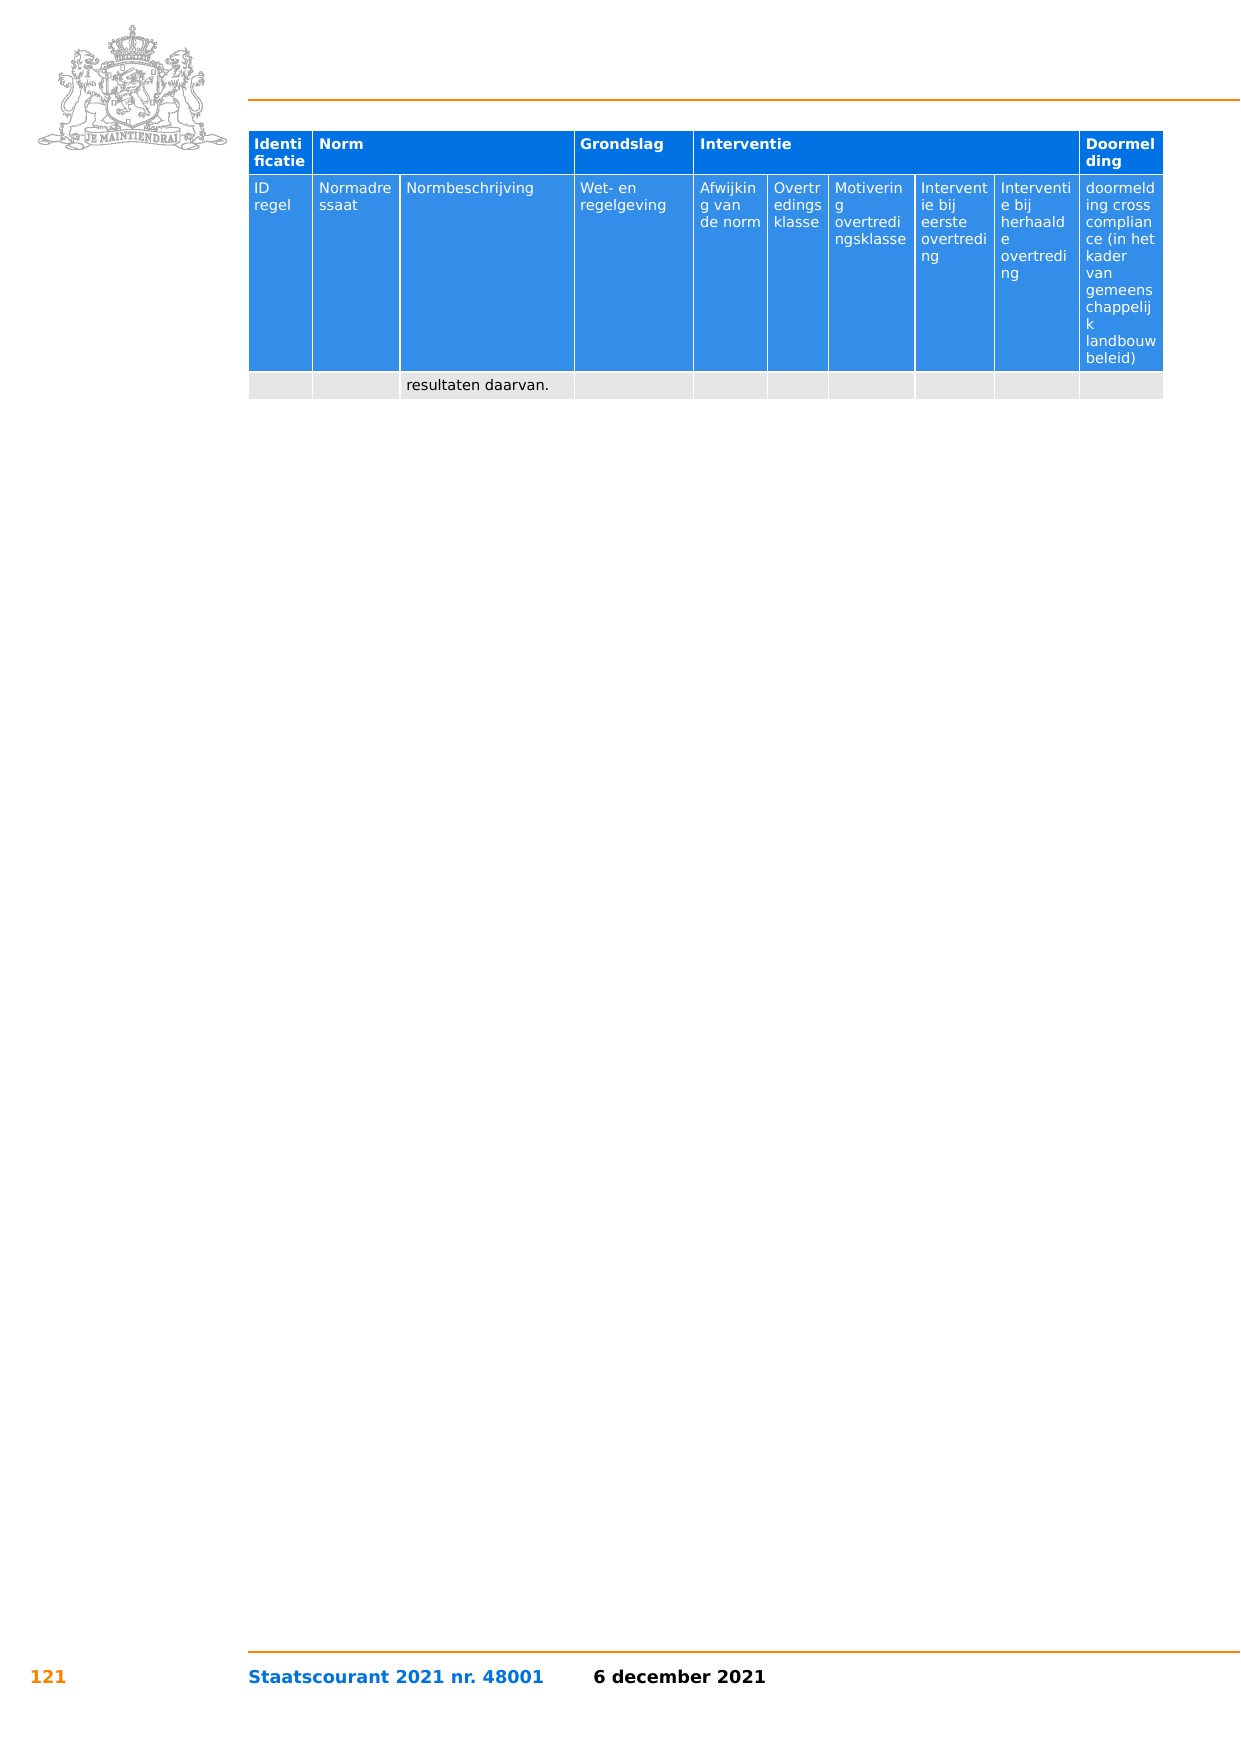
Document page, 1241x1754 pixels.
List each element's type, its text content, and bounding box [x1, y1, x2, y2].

table_header Doormelding [1080, 131, 1163, 174]
table_cell [1080, 373, 1163, 399]
table_header Grondslag [575, 131, 693, 174]
table_cell [768, 373, 828, 399]
table_cell Normadressaat [313, 175, 399, 371]
table_cell Overtredingsklasse [768, 175, 828, 371]
table_cell Afwijking van de norm [694, 175, 767, 371]
table_cell resultaten daarvan. [401, 373, 574, 399]
table_header Norm [313, 131, 574, 174]
table_cell Normbeschrijving [401, 175, 574, 371]
table_cell [829, 373, 914, 399]
table_cell Wet- en regelgeving [575, 175, 693, 371]
table_cell Motivering overtredingsklasse [829, 175, 914, 371]
table_cell [995, 373, 1079, 399]
table_cell doormelding cross compliance (in het kader van gemeenschappelijk landbouwbeleid) [1080, 175, 1163, 371]
table_cell [916, 373, 994, 399]
table_cell Interventie bij eerste overtreding [916, 175, 994, 371]
table_header Interventie [694, 131, 1079, 174]
table_cell ID regel [249, 175, 312, 371]
table_cell Interventie bij herhaalde overtreding [995, 175, 1079, 371]
table_cell [249, 373, 312, 399]
table_cell [575, 373, 693, 399]
picture [38, 25, 227, 150]
table_cell [694, 373, 767, 399]
table_cell [313, 373, 399, 399]
table_header Identificatie [249, 131, 312, 174]
